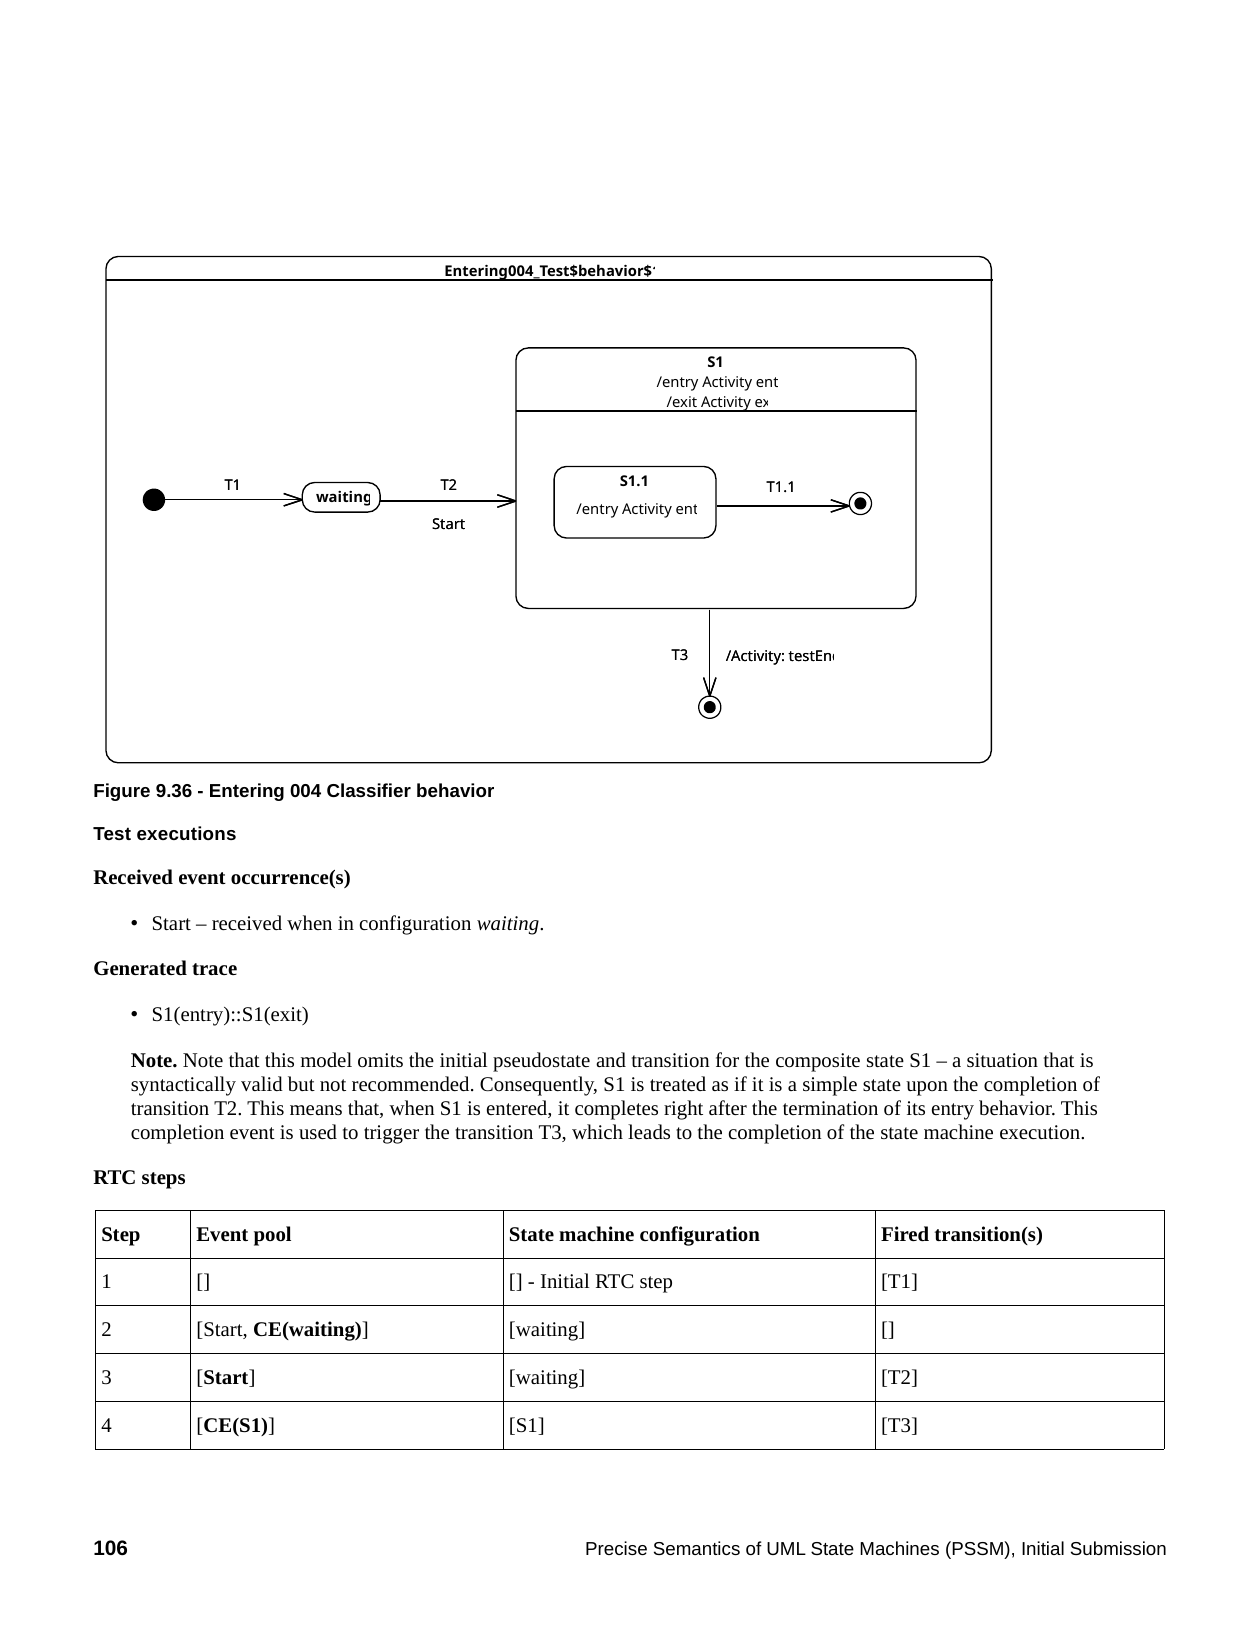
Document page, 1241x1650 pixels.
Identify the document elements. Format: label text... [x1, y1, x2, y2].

table_cell 3 [96, 1354, 190, 1401]
text Received event occurrence(s) [93, 865, 1164, 889]
table_header Event pool [191, 1211, 503, 1258]
text Generated trace [93, 956, 1164, 980]
table_cell [] [876, 1306, 1164, 1353]
table_cell [] - Initial RTC step [504, 1259, 875, 1305]
list S1(entry)::S1(exit) [131, 1001, 1164, 1026]
table_cell [T3] [876, 1402, 1164, 1448]
text Figure 9.36 - Entering 004 Classifier behavior [93, 243, 1006, 802]
table_cell 1 [96, 1259, 190, 1305]
table_header State machine configuration [504, 1211, 875, 1258]
list Start – received when in configuration waiting. [131, 910, 1164, 935]
subtitle Test executions [93, 231, 1164, 844]
table_cell [S1] [504, 1402, 875, 1448]
table_cell [Start] [191, 1354, 503, 1401]
table_cell [waiting] [504, 1354, 875, 1401]
text RTC steps [93, 1165, 1164, 1189]
table_cell 4 [96, 1402, 190, 1448]
table_cell 2 [96, 1306, 190, 1353]
text Note. Note that this model omits the initial pseudostate and transition for the composite state S1 – a situation that is syntactically valid but not recommended. Consequently, S1 is treated as if it is a simple state upon the completion of transition T2. This means that, when S1 is entered, it completes right after the termination of its entry behavior. This completion event is used to trigger the transition T3, which leads to the completion of the state machine execution. [131, 1047, 1164, 1144]
table_cell [CE(S1)] [191, 1402, 503, 1448]
table_header Step [96, 1211, 190, 1258]
table_cell [Start, CE(waiting)] [191, 1306, 503, 1353]
table_cell [waiting] [504, 1306, 875, 1353]
table_cell [] [191, 1259, 503, 1305]
table_cell [T2] [876, 1354, 1164, 1401]
table_cell [T1] [876, 1259, 1164, 1305]
table_header Fired transition(s) [876, 1211, 1164, 1258]
